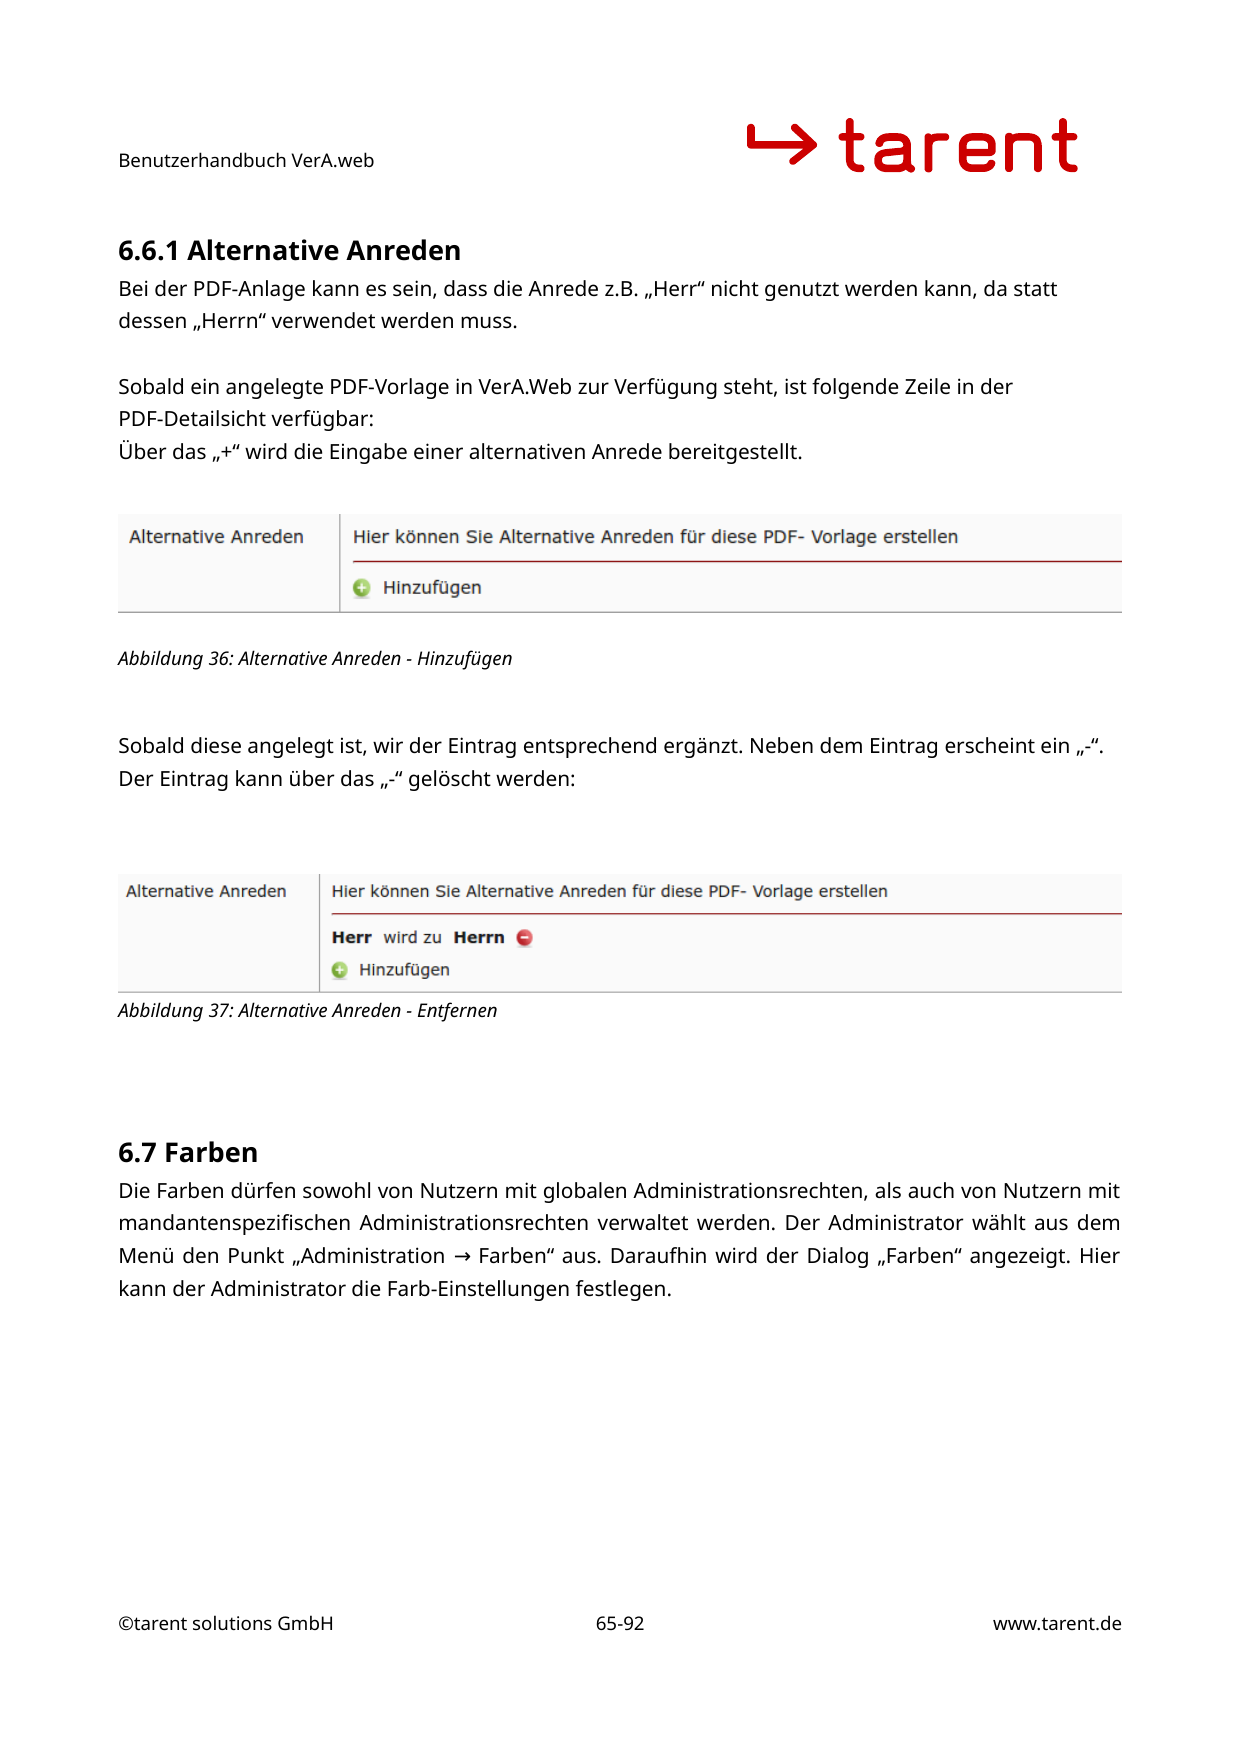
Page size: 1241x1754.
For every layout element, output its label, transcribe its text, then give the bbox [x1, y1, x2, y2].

text Die Farben dürfen sowohl von Nutzern mit globalen Administrationsrechten, als auch von Nutzern mit mandantenspezifischen Administrationsrechten verwaltet werden. Der Administrator wählt aus dem Menü den Punkt „Administration → Farben“ aus. Daraufhin wird der Dialog „Farben“ angezeigt. Hier kann der Administrator die Farb-Einstellungen festlegen. [118, 1176, 1122, 1302]
text Bei der PDF-Anlage kann es sein, dass die Anrede z.B. „Herr“ nicht genutzt werden kann, da statt dessen „Herrn“ verwendet werden muss. [118, 274, 1122, 335]
text Sobald ein angelegte PDF-Vorlage in VerA.Web zur Verfügung steht, ist folgende Zeile in der [118, 372, 1122, 400]
subtitle Farben [118, 1133, 1122, 1170]
text Sobald diese angelegt ist, wir der Eintrag entsprechend ergänzt. Neben dem Eintrag erscheint ein „-“. Der Eintrag kann über das „-“ gelöscht werden: [118, 731, 1122, 792]
text [118, 502, 1122, 514]
text Abbildung 37: Alternative Anreden - Entfernen [118, 994, 1122, 1023]
text PDF-Detailsicht verfügbar: [118, 404, 1122, 433]
picture [118, 874, 1122, 994]
subtitle Alternative Anreden [118, 232, 1122, 268]
text Abbildung 36: Alternative Anreden - Hinzufügen [118, 613, 1122, 671]
picture [118, 514, 1122, 613]
text Über das „+“ wird die Eingabe einer alternativen Anrede bereitgestellt. [118, 437, 1122, 466]
